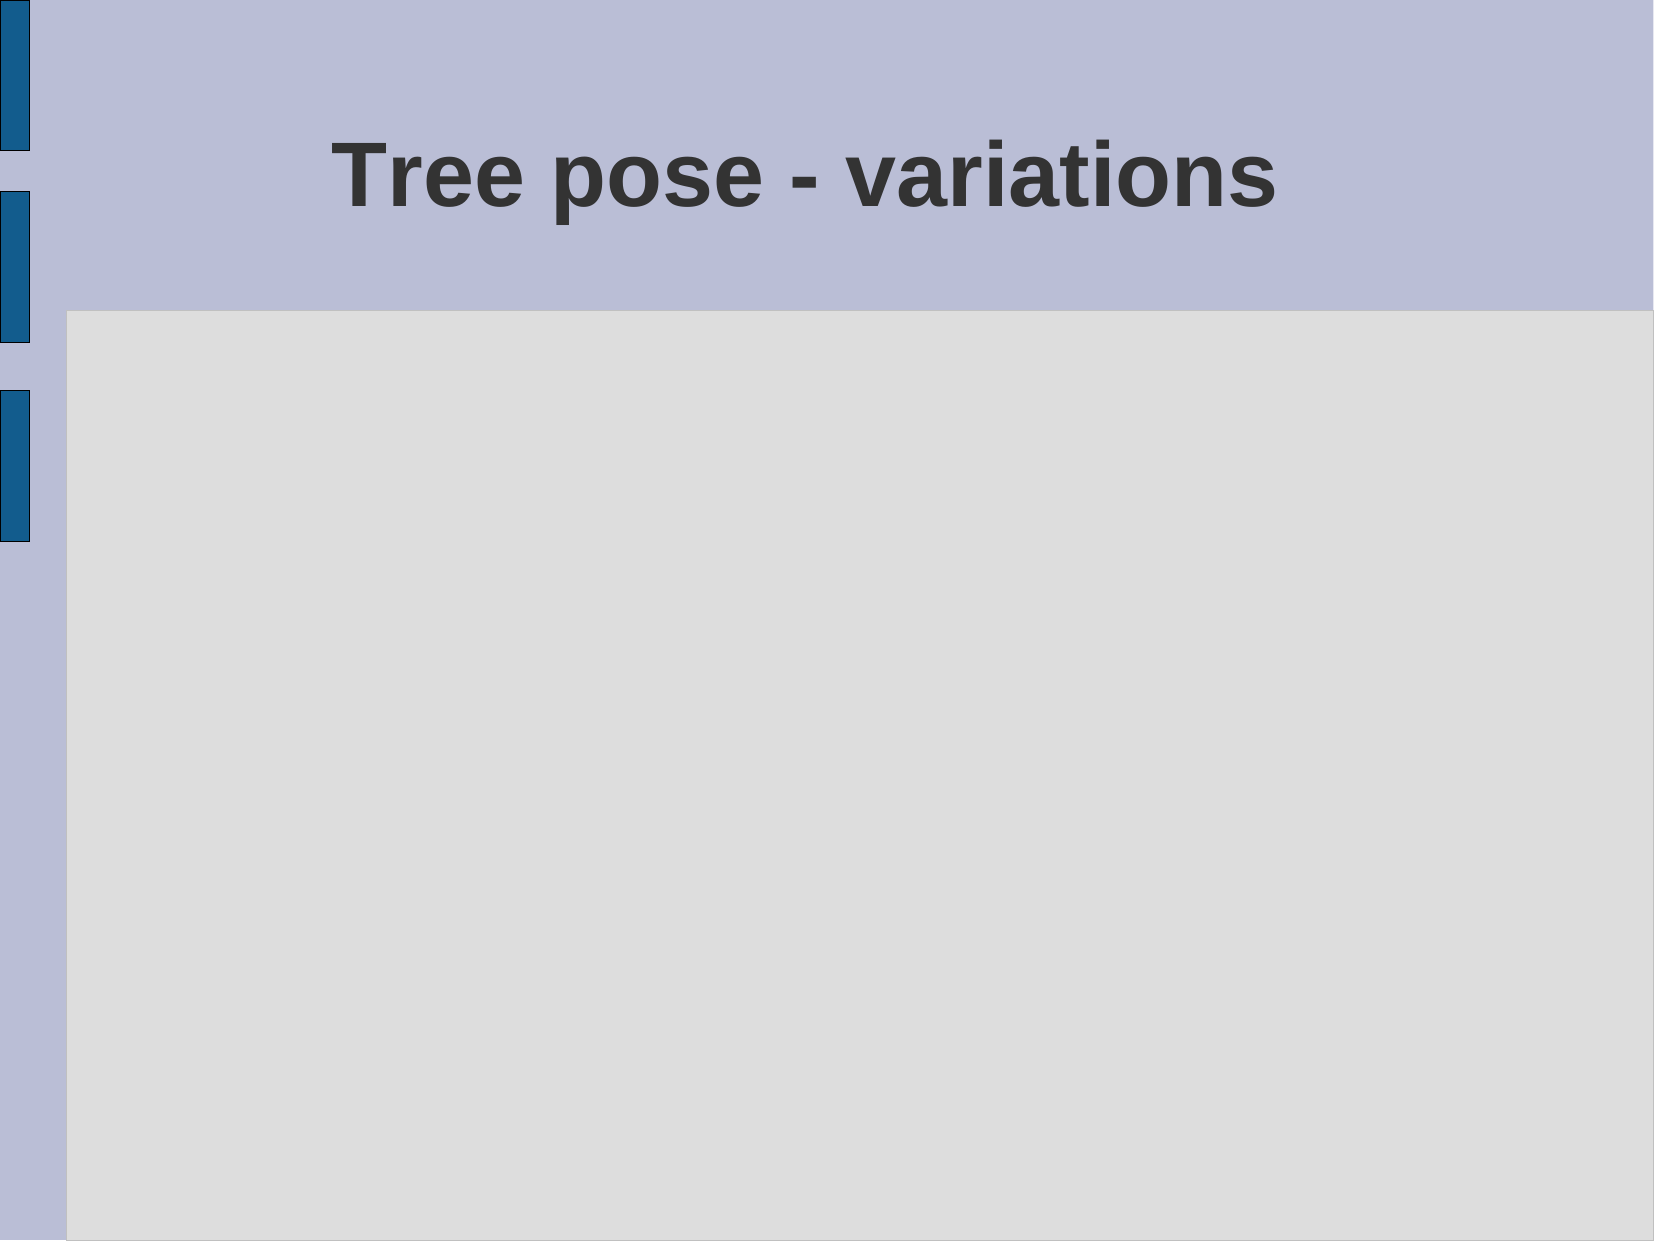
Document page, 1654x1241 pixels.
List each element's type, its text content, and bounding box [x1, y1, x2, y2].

title Tree pose - variations [99, 70, 1512, 278]
